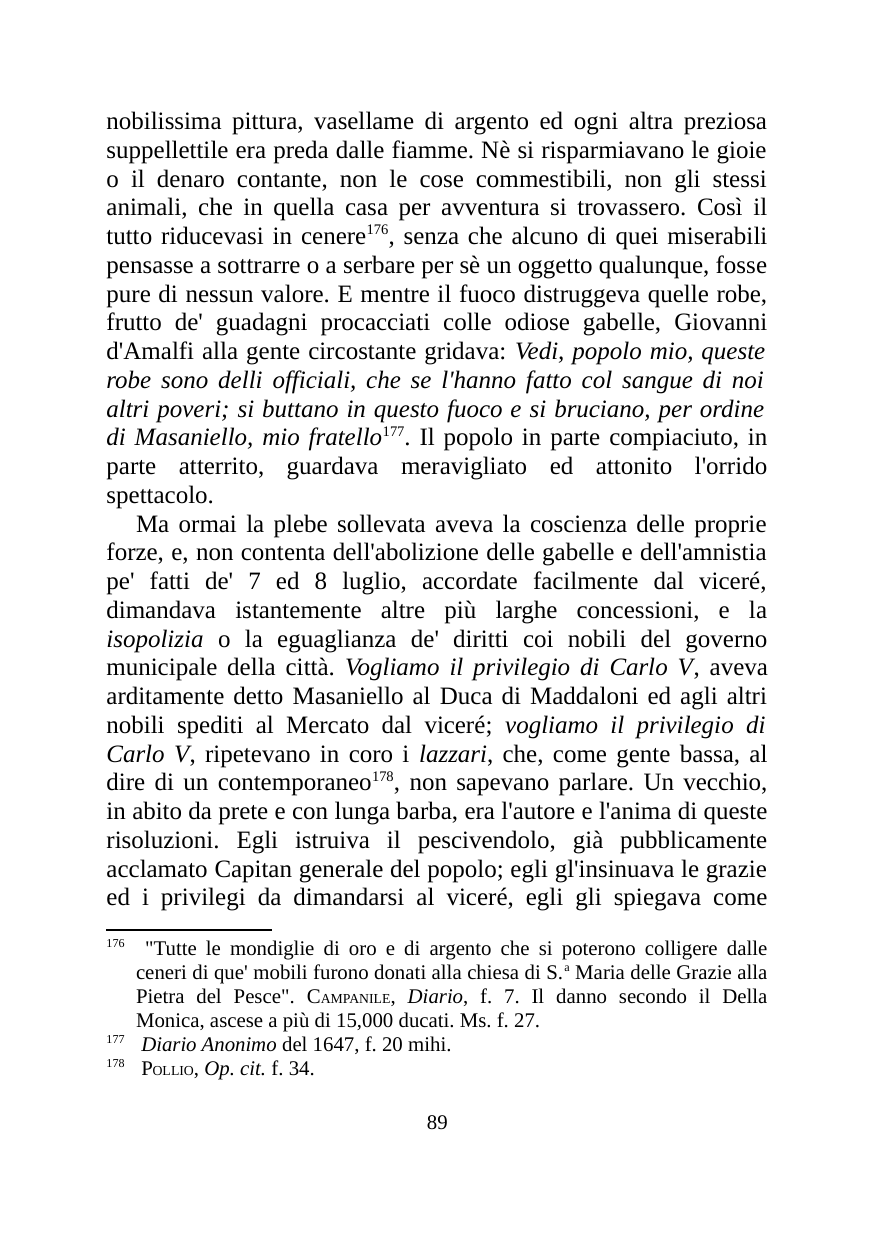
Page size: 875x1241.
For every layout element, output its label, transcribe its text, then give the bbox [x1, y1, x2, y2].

text Ma ormai la plebe sollevata aveva la coscienza delle proprie forze, e, non contenta dell'abolizione delle gabelle e dell'amnistia pe' fatti de' 7 ed 8 luglio, accordate facilmente dal viceré, dimandava istantemente altre più larghe concessioni, e la isopolizia o la eguaglianza de' diritti coi nobili del governo municipale della città. Vogliamo il privilegio di Carlo V, aveva arditamente detto Masaniello al Duca di Maddaloni ed agli altri nobili spediti al Mercato dal viceré; vogliamo il privilegio di Carlo V, ripetevano in coro i lazzari, che, come gente bassa, al dire di un contemporaneo, non sapevano parlare. Un vecchio, in abito da prete e con lunga barba, era l'autore e l'anima di queste risoluzioni. Egli istruiva il pescivendolo, già pubblicamente acclamato Capitan generale del popolo; egli gl'insinuava le grazie ed i privilegi da dimandarsi al viceré, egli gli spiegava come [106, 509, 768, 911]
text Diario Anonimo del 1647, f. 20 mihi. [106, 1032, 768, 1056]
text nobilissima pittura, vasellame di argento ed ogni altra preziosa suppellettile era preda dalle fiamme. Nè si risparmiavano le gioie o il denaro contante, non le cose commestibili, non gli stessi animali, che in quella casa per avventura si trovassero. Così il tutto riducevasi in cenere, senza che alcuno di quei miserabili pensasse a sottrarre o a serbare per sè un oggetto qualunque, fosse pure di nessun valore. E mentre il fuoco distruggeva quelle robe, frutto de' guadagni procacciati colle odiose gabelle, Giovanni d'Amalfi alla gente circostante gridava: Vedi, popolo mio, queste robe sono delli officiali, che se l'hanno fatto col sangue di noi altri poveri; si buttano in questo fuoco e si bruciano, per ordine di Masaniello, mio fratello. Il popolo in parte compiaciuto, in parte atterrito, guardava meravigliato ed attonito l'orrido spettacolo. [106, 106, 768, 509]
text "Tutte le mondiglie di oro e di argento che si poterono colligere dalle ceneri di que' mobili furono donati alla chiesa di S.a Maria delle Grazie alla Pietra del Pesce". Campanile, Diario, f. 7. Il danno secondo il Della Monica, ascese a più di 15,000 ducati. Ms. f. 27. [106, 936, 768, 1032]
text Pollio, Op. cit. f. 34. [106, 1056, 768, 1080]
